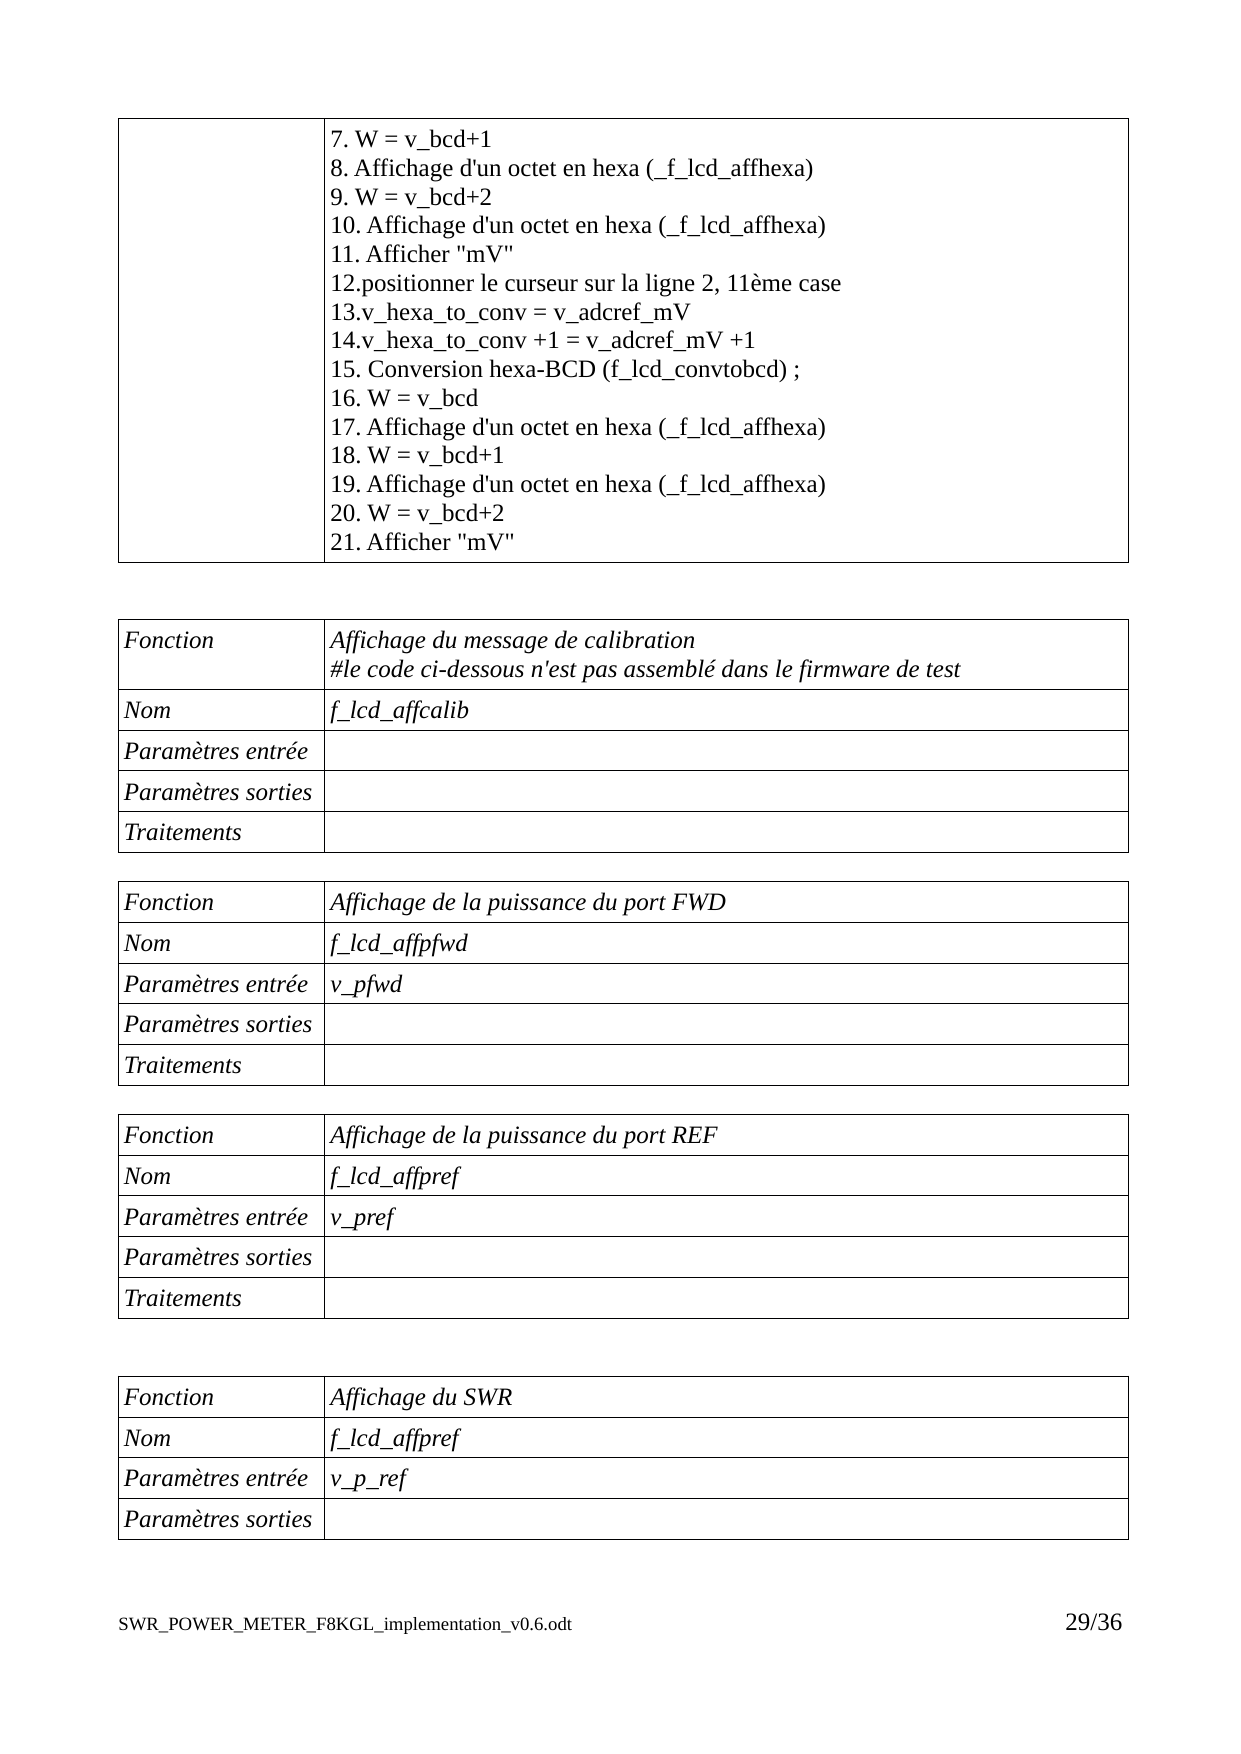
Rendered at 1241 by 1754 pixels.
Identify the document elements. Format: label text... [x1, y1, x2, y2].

table_cell f_lcd_affcalib [325, 690, 1128, 729]
table_cell f_lcd_affpref [325, 1418, 1128, 1457]
table_cell Paramètres sorties [119, 1237, 324, 1277]
table_cell [325, 1004, 1128, 1044]
table_header Affichage du SWR [325, 1377, 1128, 1416]
table_cell [325, 1278, 1128, 1318]
table_cell v_pfwd [325, 964, 1128, 1003]
table_cell Paramètres sorties [119, 1004, 324, 1044]
table_cell [119, 119, 324, 561]
table_cell f_lcd_affpref [325, 1156, 1128, 1195]
table_cell Nom [119, 923, 324, 962]
table_cell Traitements [119, 1045, 324, 1085]
table_cell f_lcd_affpfwd [325, 923, 1128, 962]
table_header Fonction [119, 620, 324, 689]
table_cell v_pref [325, 1196, 1128, 1236]
table_cell 7. W = v_bcd+1 8. Affichage d'un octet en hexa (_f_lcd_affhexa) 9. W = v_bcd+2 10. Affichage d'un octet en hexa (_f_lcd_affhexa) 11. Afficher "mV" 12.positionner le curseur sur la ligne 2, 11ème case 13.v_hexa_to_conv = v_adcref_mV 14.v_hexa_to_conv +1 = v_adcref_mV +1 15. Conversion hexa-BCD (f_lcd_convtobcd) ; 16. W = v_bcd 17. Affichage d'un octet en hexa (_f_lcd_affhexa) 18. W = v_bcd+1 19. Affichage d'un octet en hexa (_f_lcd_affhexa) 20. W = v_bcd+2 21. Afficher "mV" [325, 119, 1128, 561]
table_cell Nom [119, 1418, 324, 1457]
table_cell Paramètres sorties [119, 771, 324, 811]
table_cell Paramètres entrée [119, 731, 324, 770]
table_header Affichage de la puissance du port REF [325, 1115, 1128, 1155]
table_cell [325, 1045, 1128, 1085]
table_header Fonction [119, 1377, 324, 1416]
table_cell Nom [119, 690, 324, 729]
table_cell [325, 1499, 1128, 1538]
table_cell [325, 1237, 1128, 1277]
table_header Fonction [119, 1115, 324, 1155]
table_cell [325, 771, 1128, 811]
table_cell Nom [119, 1156, 324, 1195]
table_cell Traitements [119, 1278, 324, 1318]
table_header Fonction [119, 882, 324, 922]
table_cell Paramètres entrée [119, 964, 324, 1003]
table_cell v_p_ref [325, 1458, 1128, 1498]
table_cell Paramètres entrée [119, 1196, 324, 1236]
table_cell [325, 812, 1128, 852]
table_header Affichage du message de calibration #le code ci-dessous n'est pas assemblé dans le firmware de test [325, 620, 1128, 689]
table_cell Paramètres sorties [119, 1499, 324, 1538]
table_header Affichage de la puissance du port FWD [325, 882, 1128, 922]
table_cell Paramètres entrée [119, 1458, 324, 1498]
table_cell Traitements [119, 812, 324, 852]
table_cell [325, 731, 1128, 770]
